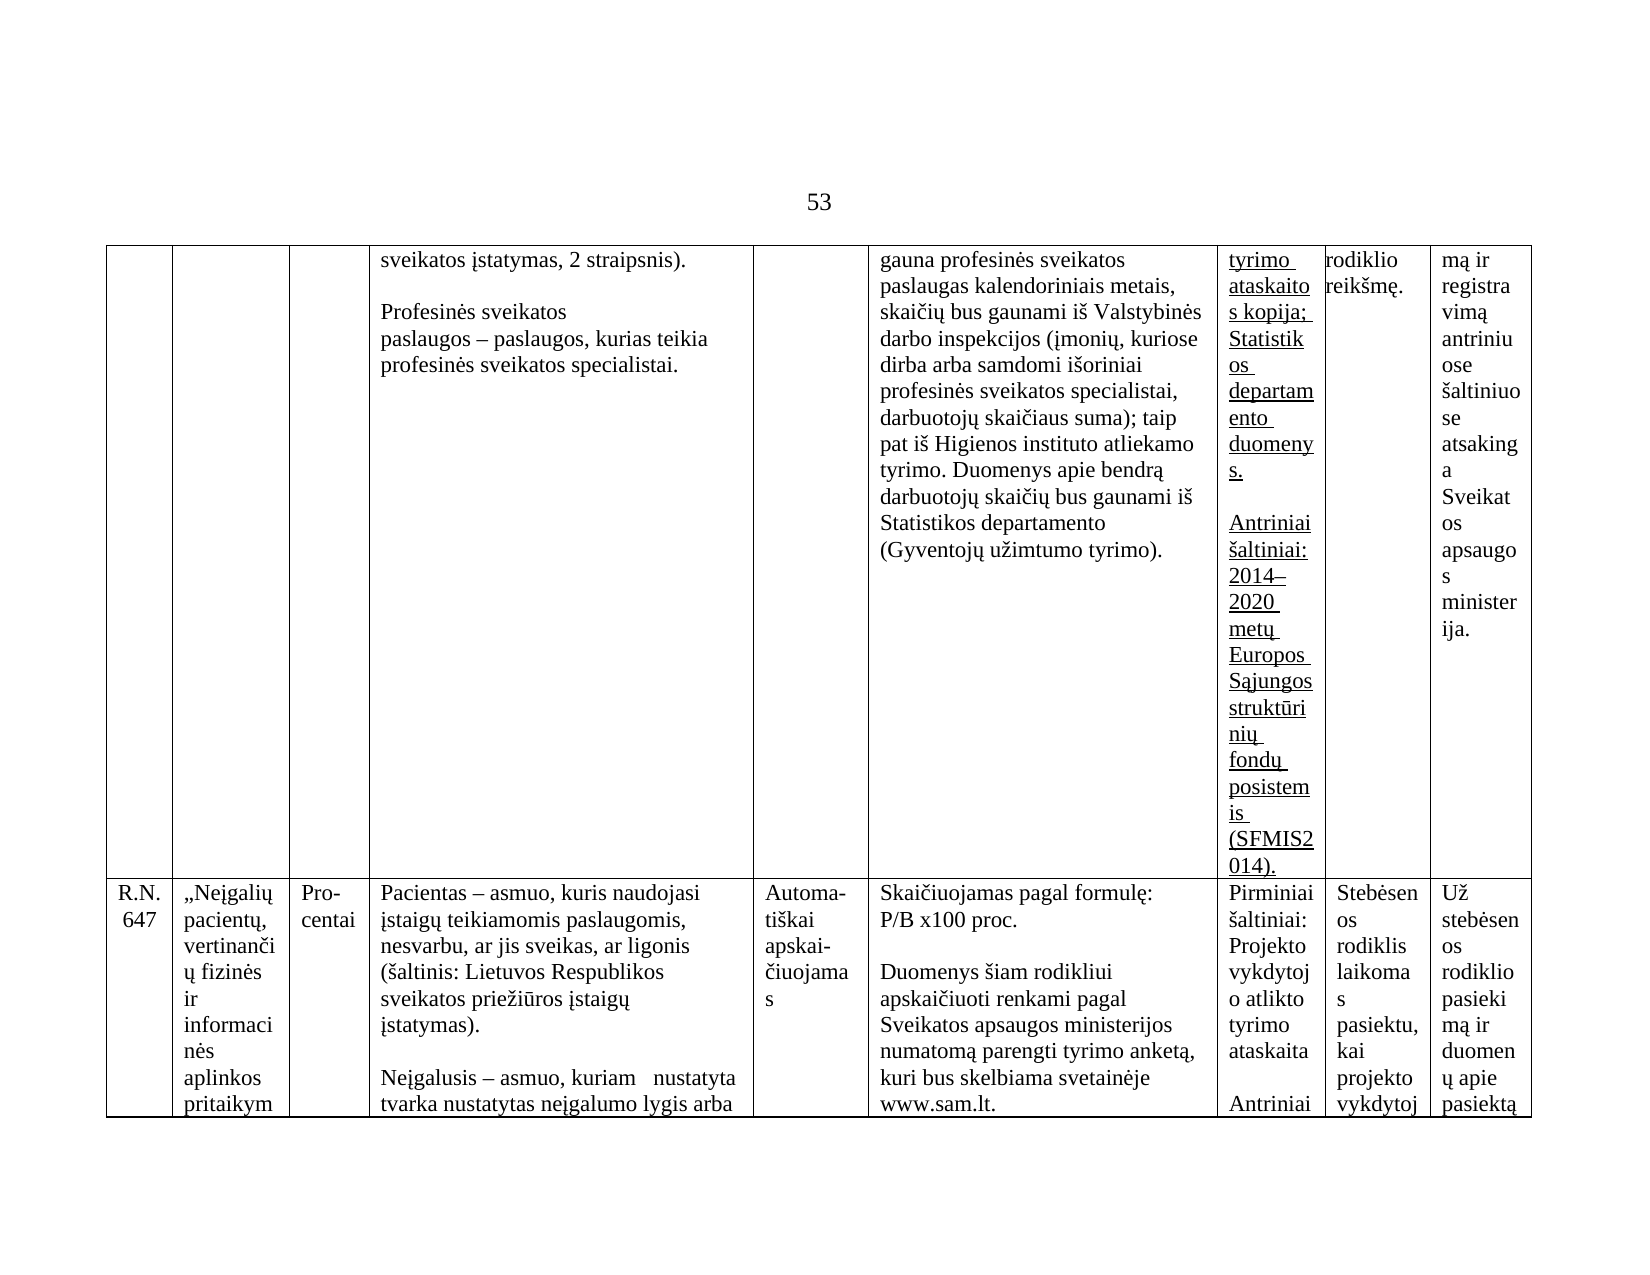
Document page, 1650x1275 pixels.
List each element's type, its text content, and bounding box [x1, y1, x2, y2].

table_cell [107, 246, 172, 878]
table_cell Pro-centai [290, 879, 369, 1116]
table_cell [754, 246, 868, 878]
table_cell gauna profesinės sveikatos paslaugas kalendoriniais metais, skaičių bus gaunami iš Valstybinės darbo inspekcijos (įmonių, kuriose dirba arba samdomi išoriniai profesinės sveikatos specialistai, darbuotojų skaičiaus suma); taip pat iš Higienos instituto atliekamo tyrimo. Duomenys apie bendrą darbuotojų skaičių bus gaunami iš Statistikos departamento (Gyventojų užimtumo tyrimo). [869, 246, 1217, 878]
table_cell „Neįgalių pacientų, vertinančių fizinės ir informacinės aplinkos pritaikym [173, 879, 289, 1116]
table_cell Skaičiuojamas pagal formulę: P/B x100 proc. Duomenys šiam rodikliui apskaičiuoti renkami pagal Sveikatos apsaugos ministerijos numatomą parengti tyrimo anketą, kuri bus skelbiama svetainėje www.sam.lt. [869, 879, 1217, 1116]
table_cell Stebėsenos rodiklis laikomas pasiektu, kai projekto vykdytoj [1326, 879, 1430, 1116]
table_cell [290, 246, 369, 878]
table_cell tyrimo ataskaitos kopija; Statistikos departamento duomenys. Antriniai šaltiniai: 2014–2020 metų Europos Sąjungos struktūrinių fondų posistemis (SFMIS2014). [1218, 246, 1325, 878]
table_cell sveikatos įstatymas, 2 straipsnis). Profesinės sveikatos paslaugos – paslaugos, kurias teikia profesinės sveikatos specialistai. [370, 246, 753, 878]
table_cell Automa-tiškai apskai-čiuojamas [754, 879, 868, 1116]
table_cell [173, 246, 289, 878]
table_cell Pirminiai šaltiniai: Projekto vykdytojo atlikto tyrimo ataskaita Antriniai [1218, 879, 1325, 1116]
table_cell Pacientas – asmuo, kuris naudojasi įstaigų teikiamomis paslaugomis, nesvarbu, ar jis sveikas, ar ligonis (šaltinis: Lietuvos Respublikos sveikatos priežiūros įstaigų įstatymas). Neįgalusis – asmuo, kuriam nustatyta tvarka nustatytas neįgalumo lygis arba [370, 879, 753, 1116]
table_cell mą ir registravimą antriniuose šaltiniuose atsakinga Sveikatos apsaugos ministerija. [1431, 246, 1531, 878]
table_cell R.N.647 [107, 879, 172, 1116]
table_cell rodiklio reikšmę. [1326, 246, 1430, 878]
table_cell Už stebėsenos rodiklio pasiekimą ir duomenų apie pasiektą [1431, 879, 1531, 1116]
